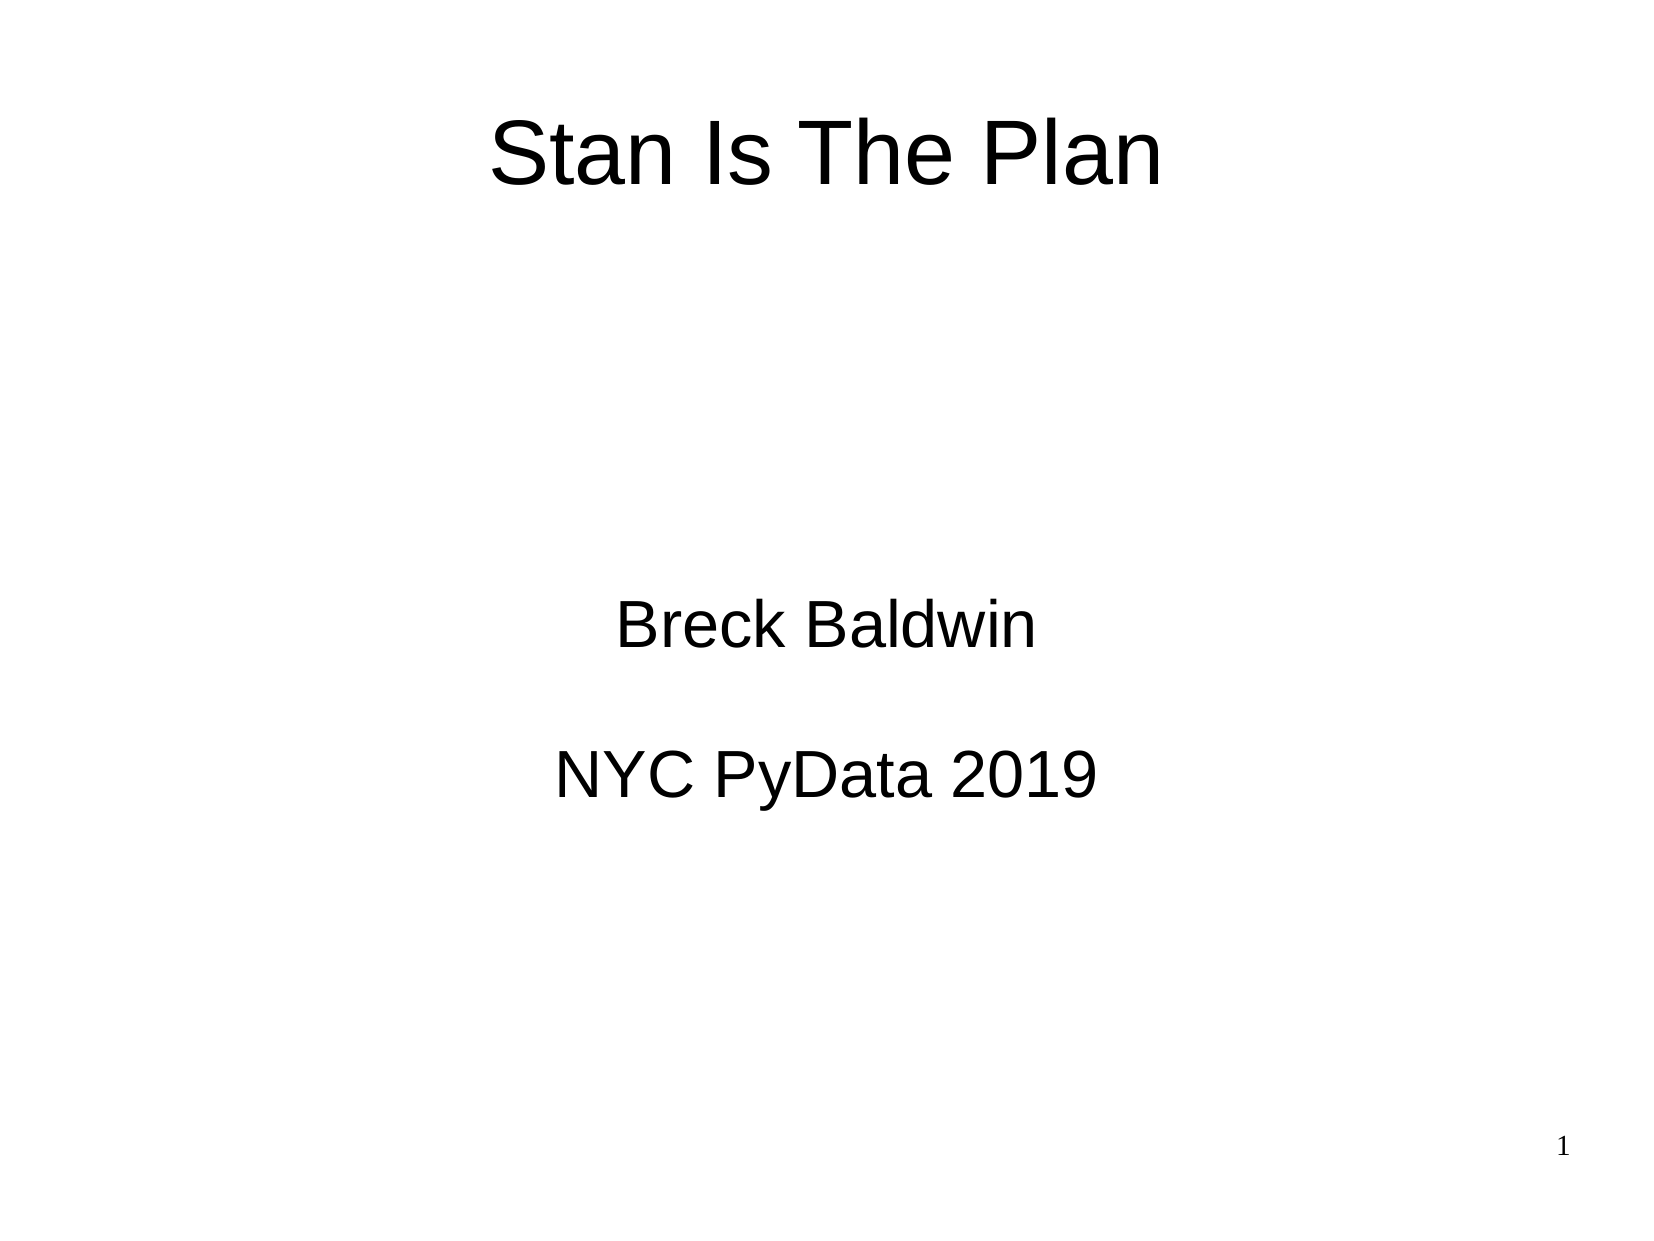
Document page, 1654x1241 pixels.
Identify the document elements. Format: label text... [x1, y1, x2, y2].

title Stan Is The Plan [82, 49, 1571, 257]
subtitle Breck Baldwin NYC PyData 2019 [82, 290, 1571, 1109]
